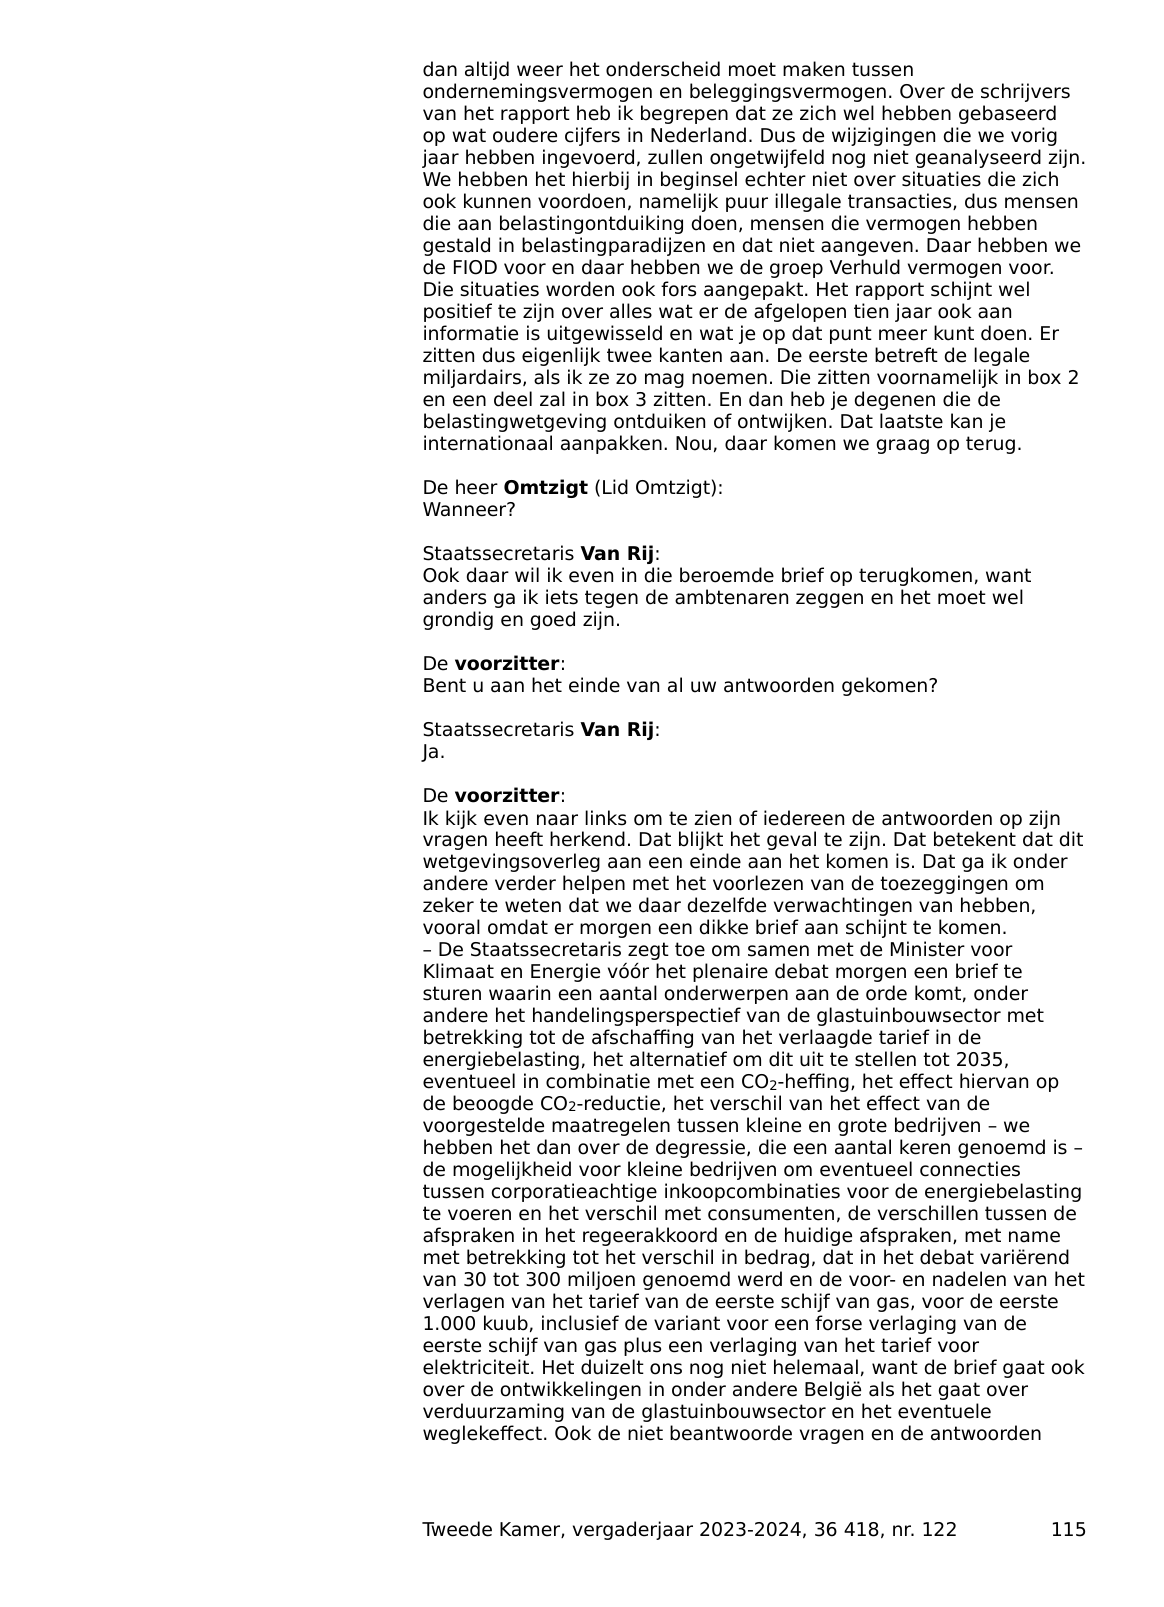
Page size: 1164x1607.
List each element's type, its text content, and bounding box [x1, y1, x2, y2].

text – De Staatssecretaris zegt toe om samen met de Minister voor Klimaat en Energie vóór het plenaire debat morgen een brief te sturen waarin een aantal onderwerpen aan de orde komt, onder andere het handelingsperspectief van de glastuinbouwsector met betrekking tot de afschaffing van het verlaagde tarief in de energiebelasting, het alternatief om dit uit te stellen tot 2035, eventueel in combinatie met een CO2-heffing, het effect hiervan op de beoogde CO2-reductie, het verschil van het effect van de voorgestelde maatregelen tussen kleine en grote bedrijven – we hebben het dan over de degressie, die een aantal keren genoemd is – de mogelijkheid voor kleine bedrijven om eventueel connecties tussen corporatieachtige inkoopcombinaties voor de energiebelasting te voeren en het verschil met consumenten, de verschillen tussen de afspraken in het regeerakkoord en de huidige afspraken, met name met betrekking tot het verschil in bedrag, dat in het debat variërend van 30 tot 300 miljoen genoemd werd en de voor- en nadelen van het verlagen van het tarief van de eerste schijf van gas, voor de eerste 1.000 kuub, inclusief de variant voor een forse verlaging van de eerste schijf van gas plus een verlaging van het tarief voor elektriciteit. Het duizelt ons nog niet helemaal, want de brief gaat ook over de ontwikkelingen in onder andere België als het gaat over verduurzaming van de glastuinbouwsector en het eventuele weglekeffect. Ook de niet beantwoorde vragen en de antwoorden [422, 939, 1087, 1445]
text De heer Omtzigt (Lid Omtzigt): [422, 477, 1087, 499]
text dan altijd weer het onderscheid moet maken tussen ondernemingsvermogen en beleggingsvermogen. Over de schrijvers van het rapport heb ik begrepen dat ze zich wel hebben gebaseerd op wat oudere cijfers in Nederland. Dus de wijzigingen die we vorig jaar hebben ingevoerd, zullen ongetwijfeld nog niet geanalyseerd zijn. We hebben het hierbij in beginsel echter niet over situaties die zich ook kunnen voordoen, namelijk puur illegale transacties, dus mensen die aan belastingontduiking doen, mensen die vermogen hebben gestald in belastingparadijzen en dat niet aangeven. Daar hebben we de FIOD voor en daar hebben we de groep Verhuld vermogen voor. Die situaties worden ook fors aangepakt. Het rapport schijnt wel positief te zijn over alles wat er de afgelopen tien jaar ook aan informatie is uitgewisseld en wat je op dat punt meer kunt doen. Er zitten dus eigenlijk twee kanten aan. De eerste betreft de legale miljardairs, als ik ze zo mag noemen. Die zitten voornamelijk in box 2 en een deel zal in box 3 zitten. En dan heb je degenen die de belastingwetgeving ontduiken of ontwijken. Dat laatste kan je internationaal aanpakken. Nou, daar komen we graag op terug. [422, 59, 1087, 455]
text Ja. [422, 741, 1087, 763]
text Staatssecretaris Van Rij: [422, 543, 1087, 565]
text Ik kijk even naar links om te zien of iedereen de antwoorden op zijn vragen heeft herkend. Dat blijkt het geval te zijn. Dat betekent dat dit wetgevingsoverleg aan een einde aan het komen is. Dat ga ik onder andere verder helpen met het voorlezen van de toezeggingen om zeker te weten dat we daar dezelfde verwachtingen van hebben, vooral omdat er morgen een dikke brief aan schijnt te komen. [422, 807, 1087, 939]
text Wanneer? [422, 499, 1087, 521]
text Bent u aan het einde van al uw antwoorden gekomen? [422, 675, 1087, 697]
text De voorzitter: [422, 785, 1087, 807]
text De voorzitter: [422, 653, 1087, 675]
text Staatssecretaris Van Rij: [422, 719, 1087, 741]
text Ook daar wil ik even in die beroemde brief op terugkomen, want anders ga ik iets tegen de ambtenaren zeggen en het moet wel grondig en goed zijn. [422, 565, 1087, 631]
